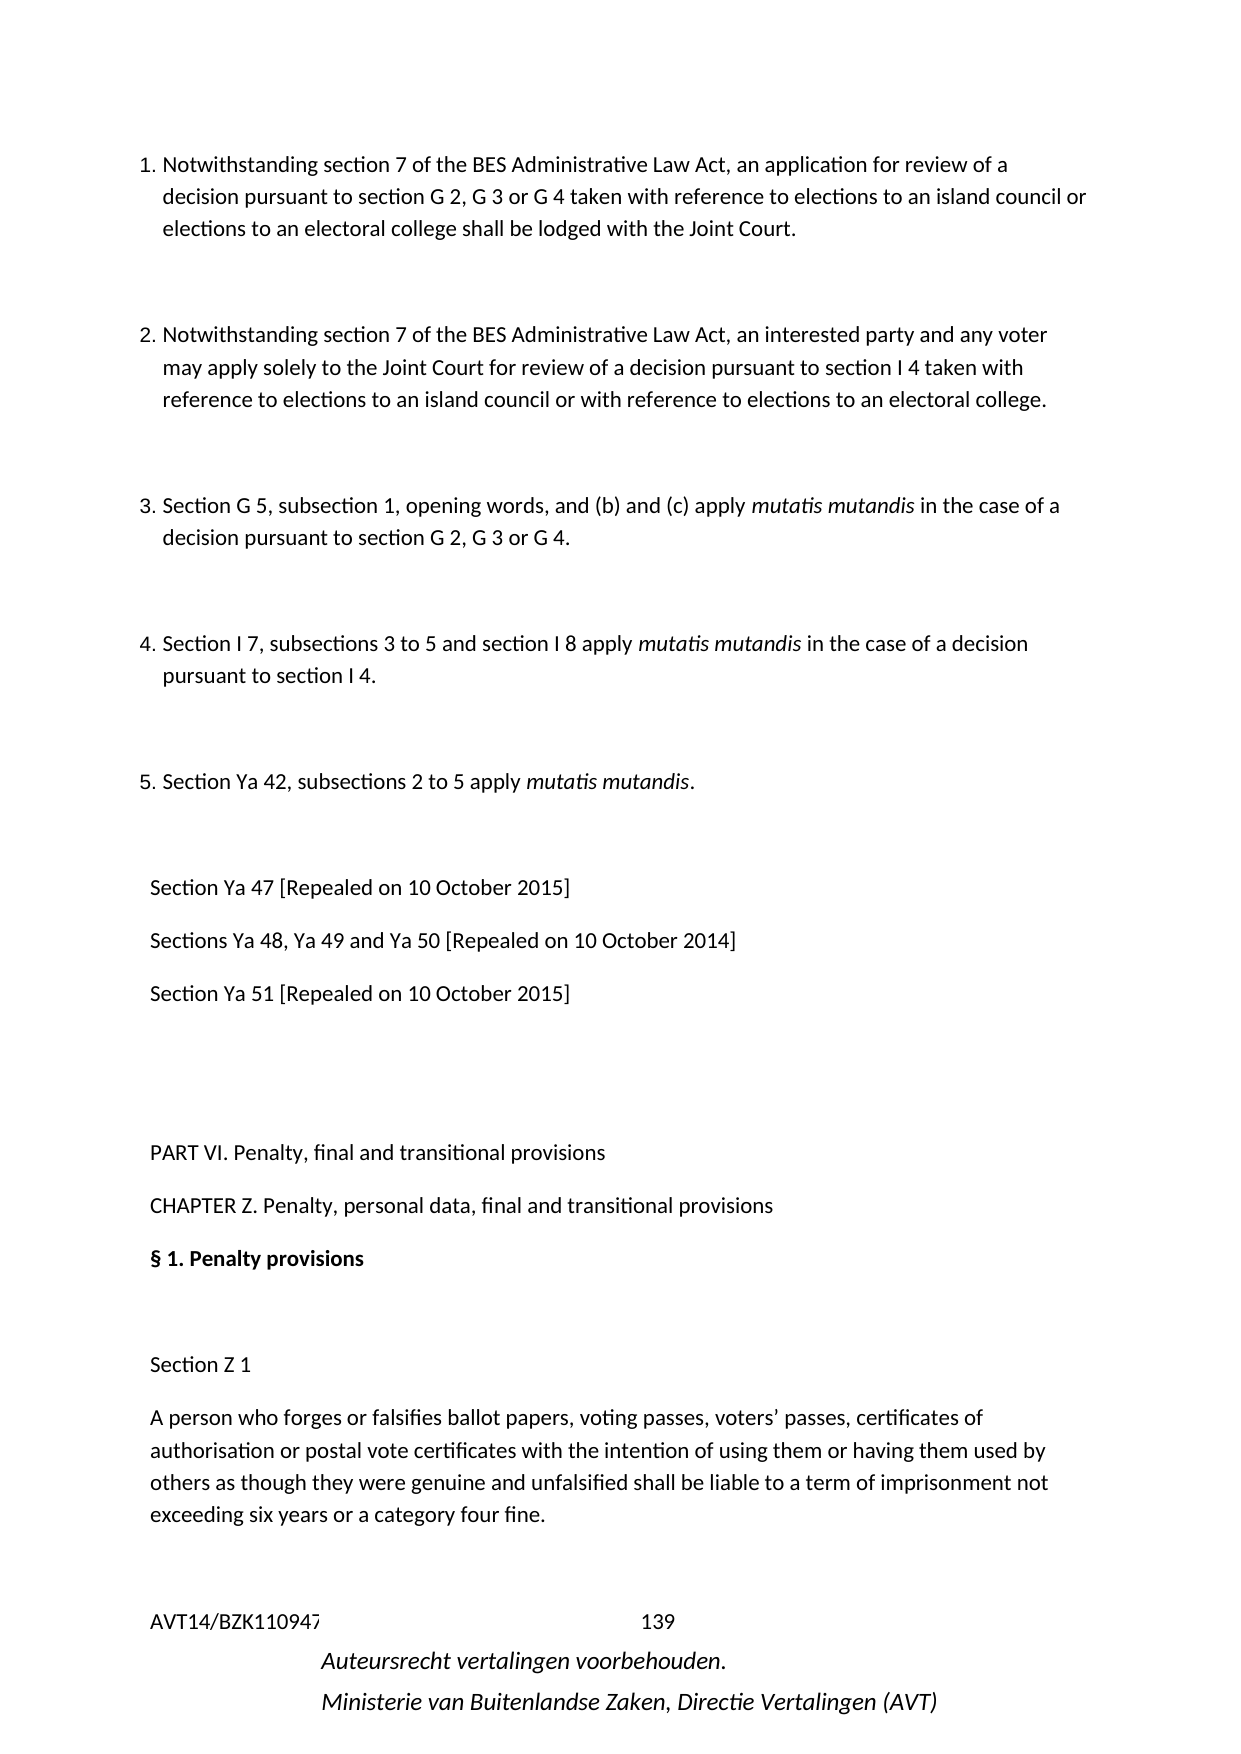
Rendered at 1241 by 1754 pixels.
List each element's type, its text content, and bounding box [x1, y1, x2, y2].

text Section Ya 51 [Repealed on 10 October 2015] [150, 979, 1090, 1007]
text Section Z 1 [150, 1351, 1090, 1378]
list Notwithstanding section 7 of the BES Administrative Law Act, an interested party and any voter may apply solely to the Joint Court for review of a decision pursuant to section I 4 taken with reference to elections to an island council or with reference to elections to an electoral college. [139, 320, 1090, 413]
text PART VI. Penalty, final and transitional provisions [150, 1138, 1090, 1166]
text § 1. Penalty provisions [150, 1244, 1090, 1272]
list Notwithstanding section 7 of the BES Administrative Law Act, an application for review of a decision pursuant to section G 2, G 3 or G 4 taken with reference to elections to an island council or elections to an electoral college shall be lodged with the Joint Court. [139, 150, 1090, 242]
text Section Ya 47 [Repealed on 10 October 2015] [150, 873, 1090, 901]
text A person who forges or falsifies ballot papers, voting passes, voters’ passes, certificates of authorisation or postal vote certificates with the intention of using them or having them used by others as though they were genuine and unfalsified shall be liable to a term of imprisonment not exceeding six years or a category four fine. [150, 1403, 1090, 1528]
text CHAPTER Z. Penalty, personal data, final and transitional provisions [150, 1191, 1090, 1219]
list Section I 7, subsections 3 to 5 and section I 8 apply mutatis mutandis in the case of a decision pursuant to section I 4. [139, 629, 1090, 689]
text Sections Ya 48, Ya 49 and Ya 50 [Repealed on 10 October 2014] [150, 926, 1090, 954]
list Section Ya 42, subsections 2 to 5 apply mutatis mutandis. [139, 767, 1090, 795]
list Section G 5, subsection 1, opening words, and (b) and (c) apply mutatis mutandis in the case of a decision pursuant to section G 2, G 3 or G 4. [139, 491, 1090, 551]
